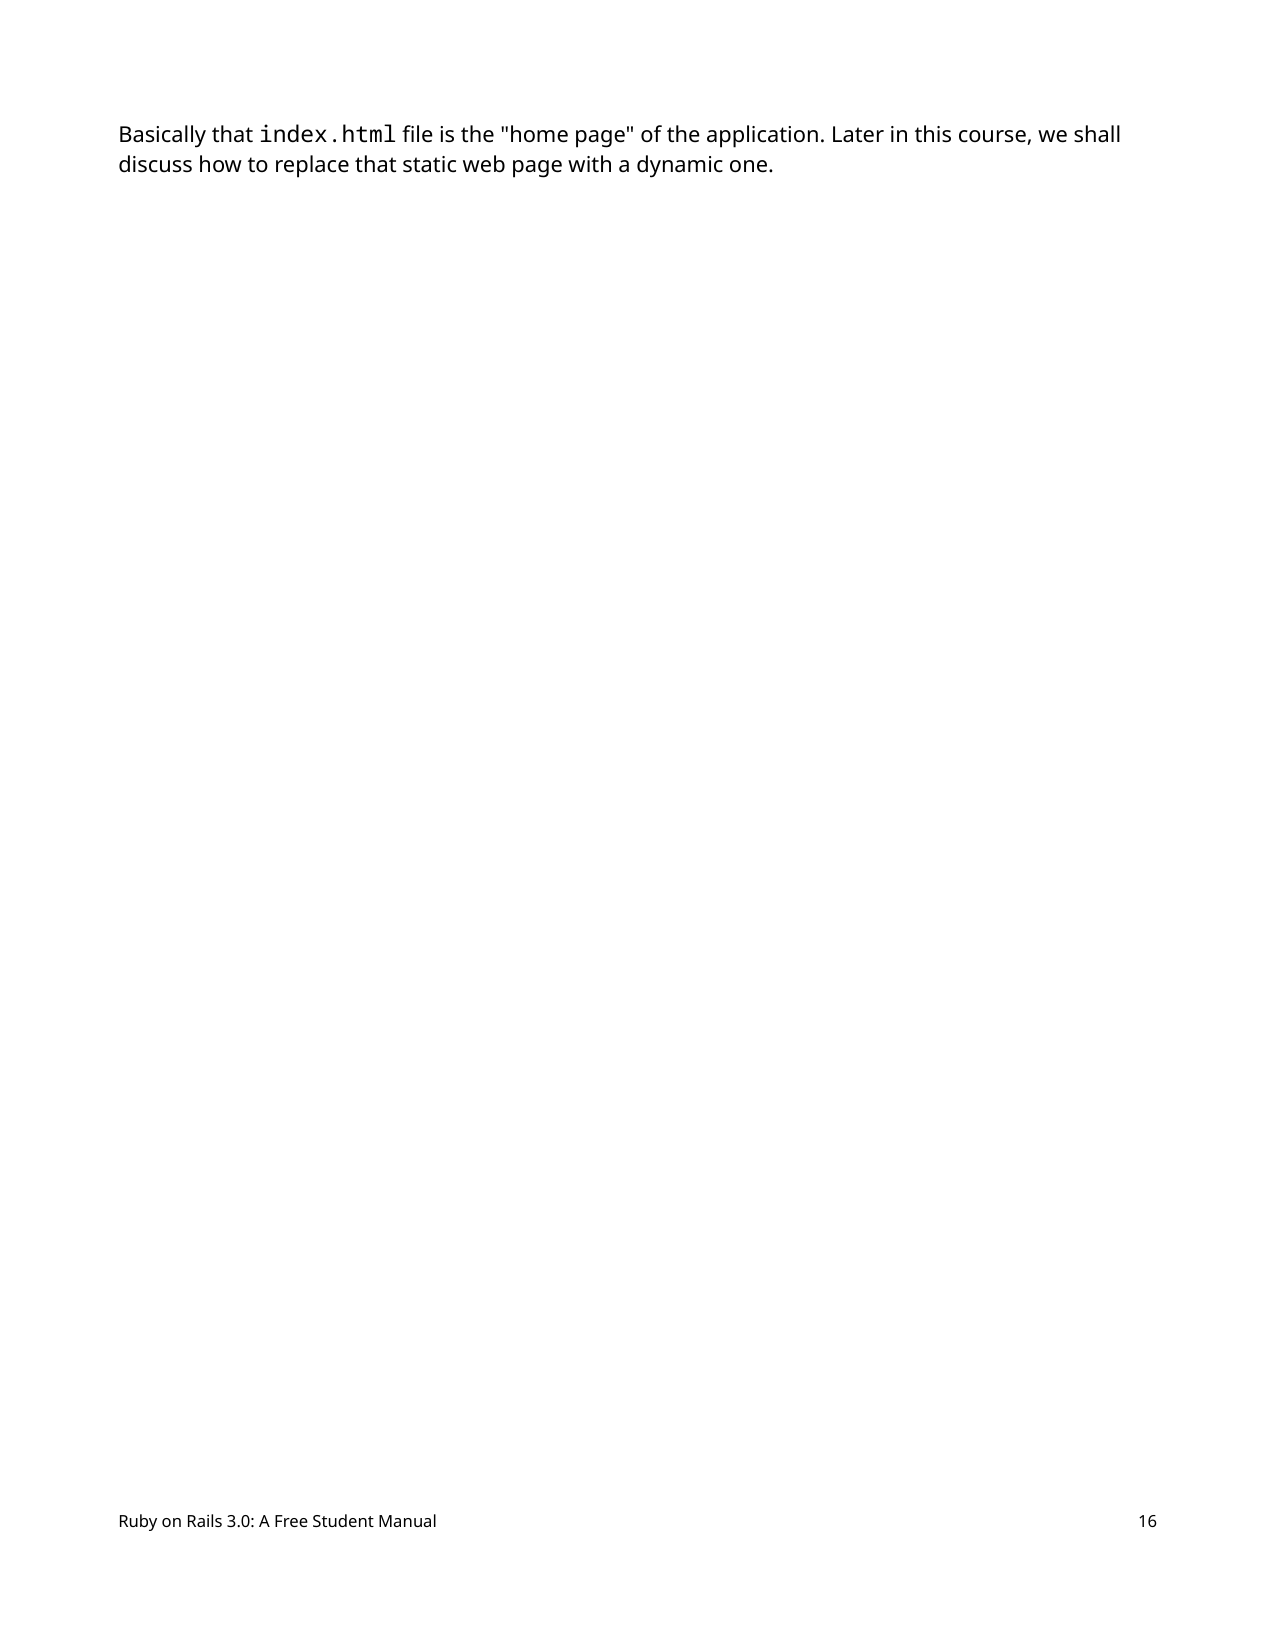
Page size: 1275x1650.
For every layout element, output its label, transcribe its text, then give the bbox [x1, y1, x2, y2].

text Basically that index.html file is the "home page" of the application. Later in this course, we shall discuss how to replace that static web page with a dynamic one. [118, 118, 1157, 179]
